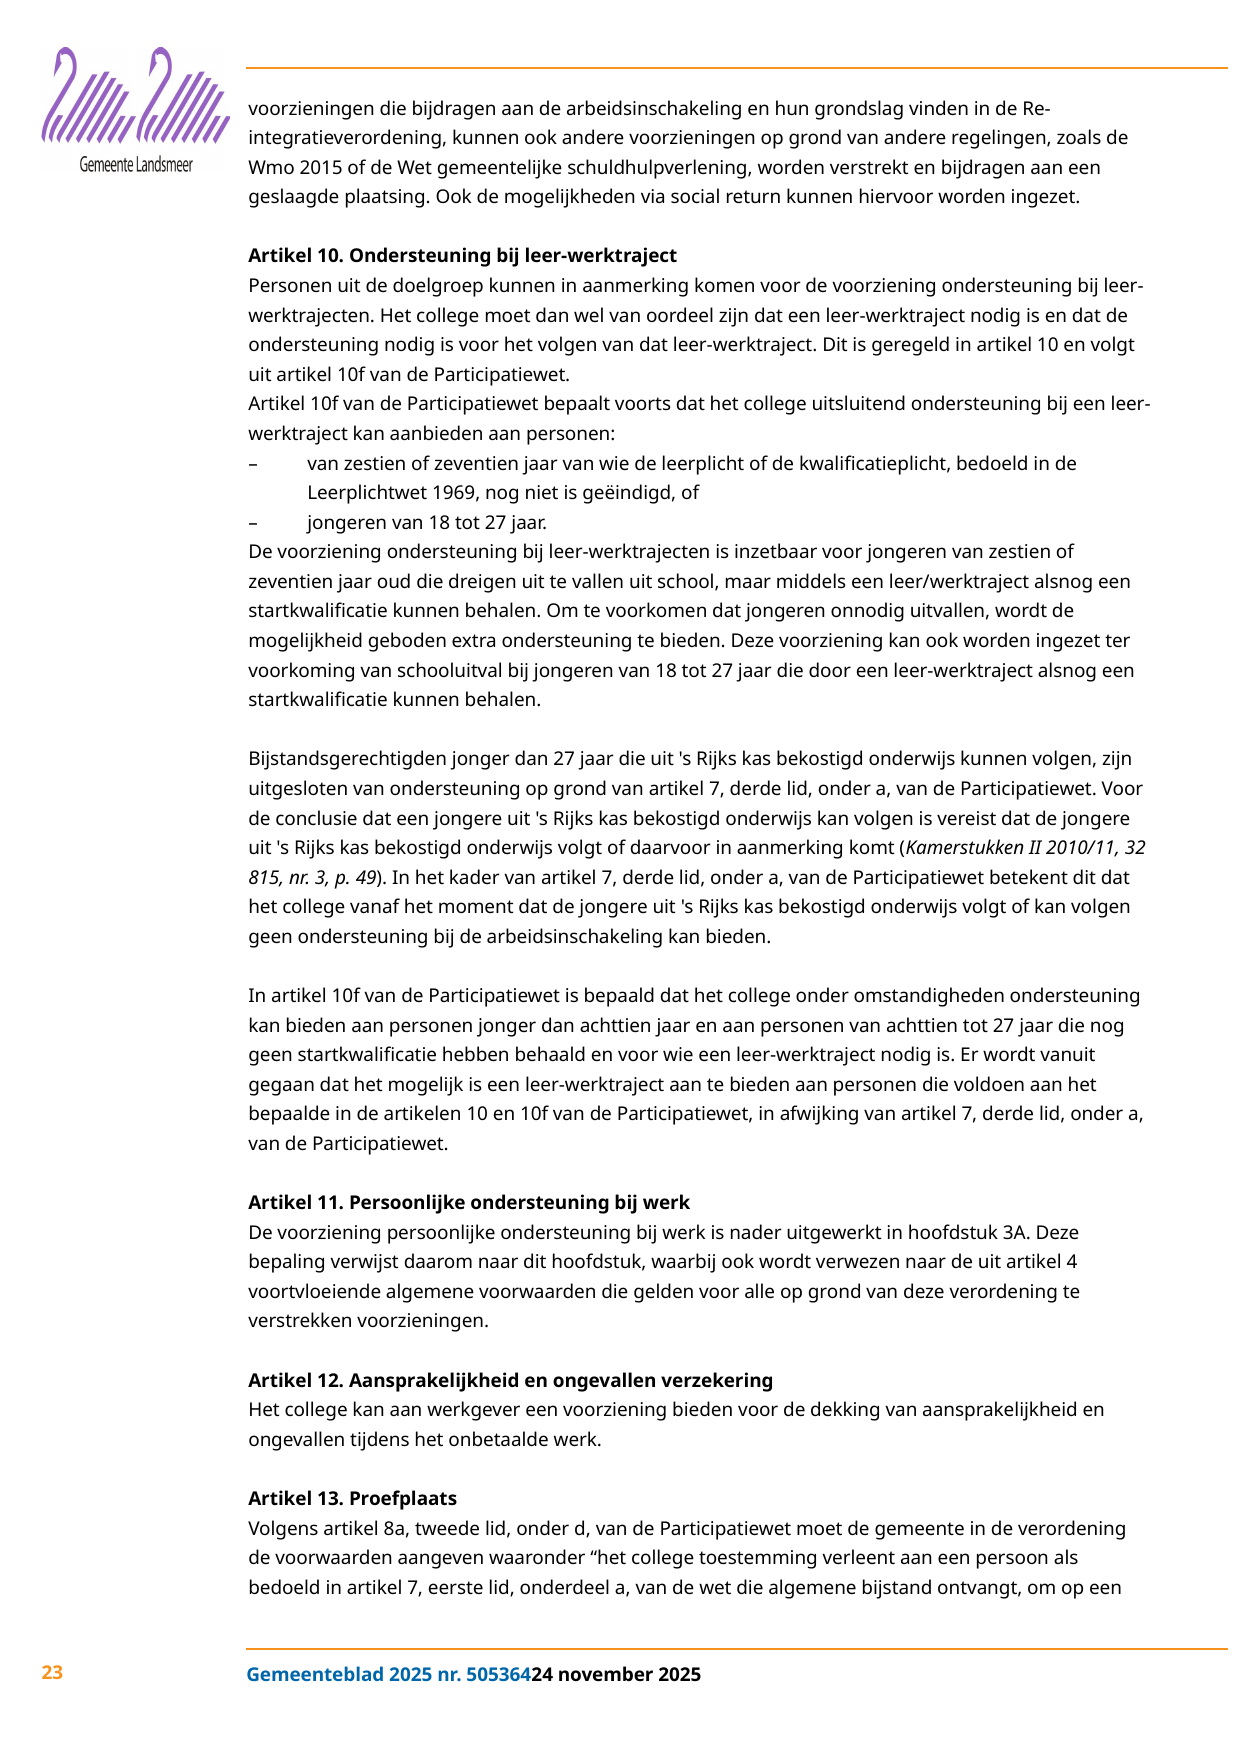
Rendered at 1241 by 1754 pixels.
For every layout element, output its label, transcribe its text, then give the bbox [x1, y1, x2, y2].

text De voorziening persoonlijke ondersteuning bij werk is nader uitgewerkt in hoofdstuk 3A. Deze bepaling verwijst daarom naar dit hoofdstuk, waarbij ook wordt verwezen naar de uit artikel 4 voortvloeiende algemene voorwaarden die gelden voor alle op grond van deze verordening te verstrekken voorzieningen. [248, 1219, 1152, 1333]
text Artikel 10f van de Participatiewet bepaalt voorts dat het college uitsluitend ondersteuning bij een leer-werktraject kan aanbieden aan personen: [248, 391, 1152, 446]
picture [41, 47, 231, 172]
text Artikel 11. Persoonlijke ondersteuning bij werk [248, 1189, 1152, 1215]
text Bijstandsgerechtigden jonger dan 27 jaar die uit 's Rijks kas bekostigd onderwijs kunnen volgen, zijn uitgesloten van ondersteuning op grond van artikel 7, derde lid, onder a, van de Participatiewet. Voor de conclusie dat een jongere uit 's Rijks kas bekostigd onderwijs kan volgen is vereist dat de jongere uit 's Rijks kas bekostigd onderwijs volgt of daarvoor in aanmerking komt (Kamerstukken II 2010/11, 32 815, nr. 3, p. 49). In het kader van artikel 7, derde lid, onder a, van de Participatiewet betekent dit dat het college vanaf het moment dat de jongere uit 's Rijks kas bekostigd onderwijs volgt of kan volgen geen ondersteuning bij de arbeidsinschakeling kan bieden. [248, 746, 1152, 949]
text Het college kan aan werkgever een voorziening bieden voor de dekking van aansprakelijkheid en ongevallen tijdens het onbetaalde werk. [248, 1396, 1152, 1452]
text Artikel 13. Proefplaats [248, 1485, 1152, 1511]
text Volgens artikel 8a, tweede lid, onder d, van de Participatiewet moet de gemeente in de verordening de voorwaarden aangeven waaronder “het college toestemming verleent aan een persoon als bedoeld in artikel 7, eerste lid, onderdeel a, van de wet die algemene bijstand ontvangt, om op een [248, 1515, 1152, 1600]
list van zestien of zeventien jaar van wie de leerplicht of de kwalificatieplicht, bedoeld in de Leerplichtwet 1969, nog niet is geëindigd, of [248, 450, 1152, 505]
text Personen uit de doelgroep kunnen in aanmerking komen voor de voorziening ondersteuning bij leer-werktrajecten. Het college moet dan wel van oordeel zijn dat een leer-werktraject nodig is en dat de ondersteuning nodig is voor het volgen van dat leer-werktraject. Dit is geregeld in artikel 10 en volgt uit artikel 10f van de Participatiewet. [248, 272, 1152, 387]
text De voorziening ondersteuning bij leer-werktrajecten is inzetbaar voor jongeren van zestien of zeventien jaar oud die dreigen uit te vallen uit school, maar middels een leer/werktraject alsnog een startkwalificatie kunnen behalen. Om te voorkomen dat jongeren onnodig uitvallen, wordt de mogelijkheid geboden extra ondersteuning te bieden. Deze voorziening kan ook worden ingezet ter voorkoming van schooluitval bij jongeren van 18 tot 27 jaar die door een leer-werktraject alsnog een startkwalificatie kunnen behalen. [248, 538, 1152, 712]
text In artikel 10f van de Participatiewet is bepaald dat het college onder omstandigheden ondersteuning kan bieden aan personen jonger dan achttien jaar en aan personen van achttien tot 27 jaar die nog geen startkwalificatie hebben behaald en voor wie een leer-werktraject nodig is. Er wordt vanuit gegaan dat het mogelijk is een leer-werktraject aan te bieden aan personen die voldoen aan het bepaalde in de artikelen 10 en 10f van de Participatiewet, in afwijking van artikel 7, derde lid, onder a, van de Participatiewet. [248, 982, 1152, 1156]
text voorzieningen die bijdragen aan de arbeidsinschakeling en hun grondslag vinden in de Re-integratieverordening, kunnen ook andere voorzieningen op grond van andere regelingen, zoals de Wmo 2015 of de Wet gemeentelijke schuldhulpverlening, worden verstrekt en bijdragen aan een geslaagde plaatsing. Ook de mogelijkheden via social return kunnen hiervoor worden ingezet. [248, 95, 1152, 209]
list jongeren van 18 tot 27 jaar. [248, 509, 1152, 535]
text Artikel 10. Ondersteuning bij leer-werktraject [248, 243, 1152, 268]
text Artikel 12. Aansprakelijkheid en ongevallen verzekering [248, 1367, 1152, 1393]
